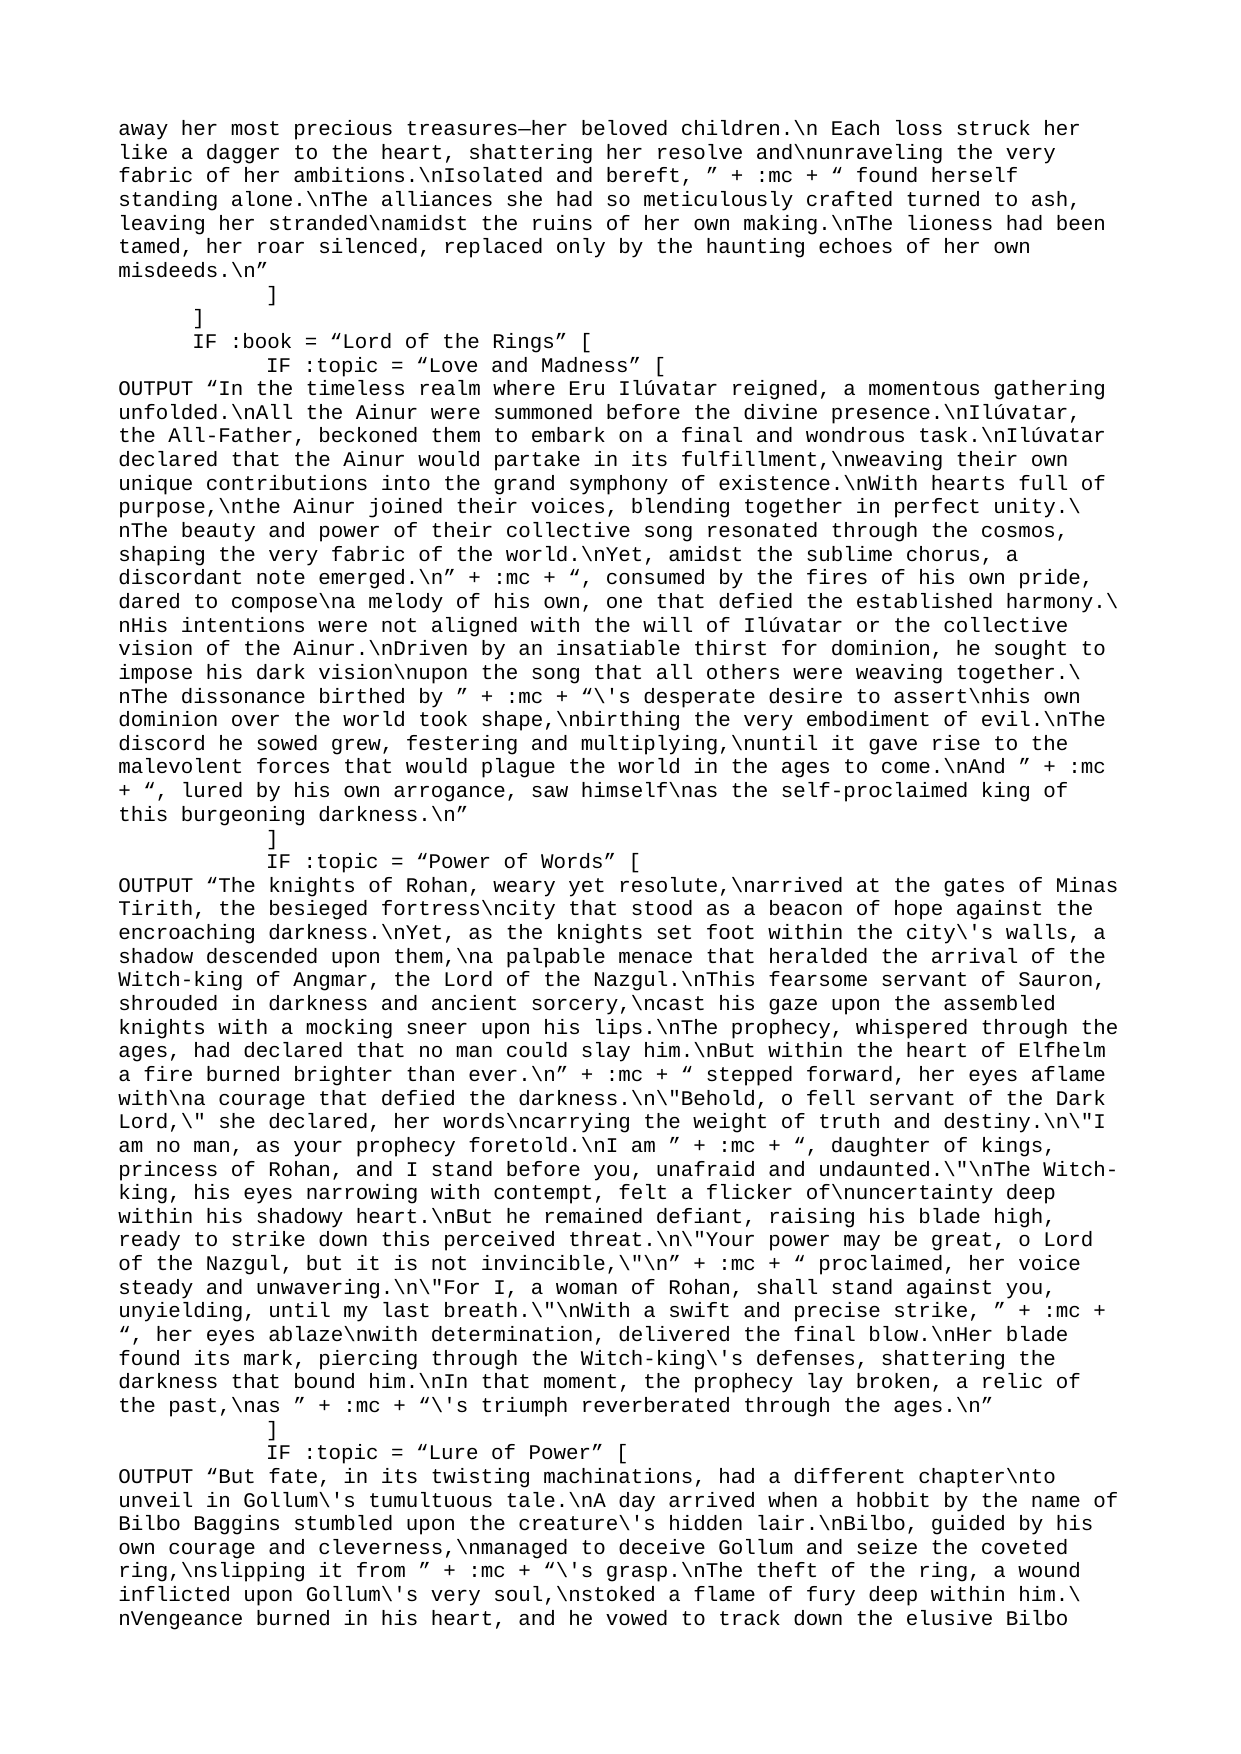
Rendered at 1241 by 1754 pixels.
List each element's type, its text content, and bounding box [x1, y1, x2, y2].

text OUTPUT “But fate, in its twisting machinations, had a different chapter\nto unveil in Gollum\'s tumultuous tale.\nA day arrived when a hobbit by the name of Bilbo Baggins stumbled upon the creature\'s hidden lair.\nBilbo, guided by his own courage and cleverness,\nmanaged to deceive Gollum and seize the coveted ring,\nslipping it from ” + :mc + “\'s grasp.\nThe theft of the ring, a wound inflicted upon Gollum\'s very soul,\nstoked a flame of fury deep within him.\nVengeance burned in his heart, and he vowed to track down the elusive Bilbo [118, 1466, 1122, 1631]
text IF :topic = “Power of Words” [ [118, 851, 1122, 875]
text OUTPUT “In the timeless realm where Eru Ilúvatar reigned, a momentous gathering unfolded.\nAll the Ainur were summoned before the divine presence.\nIlúvatar, the All-Father, beckoned them to embark on a final and wondrous task.\nIlúvatar declared that the Ainur would partake in its fulfillment,\nweaving their own unique contributions into the grand symphony of existence.\nWith hearts full of purpose,\nthe Ainur joined their voices, blending together in perfect unity.\nThe beauty and power of their collective song resonated through the cosmos, shaping the very fabric of the world.\nYet, amidst the sublime chorus, a discordant note emerged.\n” + :mc + “, consumed by the fires of his own pride, dared to compose\na melody of his own, one that defied the established harmony.\nHis intentions were not aligned with the will of Ilúvatar or the collective vision of the Ainur.\nDriven by an insatiable thirst for dominion, he sought to impose his dark vision\nupon the song that all others were weaving together.\nThe dissonance birthed by ” + :mc + “\'s desperate desire to assert\nhis own dominion over the world took shape,\nbirthing the very embodiment of evil.\nThe discord he sowed grew, festering and multiplying,\nuntil it gave rise to the malevolent forces that would plague the world in the ages to come.\nAnd ” + :mc + “, lured by his own arrogance, saw himself\nas the self-proclaimed king of this burgeoning darkness.\n” [118, 378, 1122, 827]
text IF :topic = “Lure of Power” [ [118, 1442, 1122, 1466]
text ] [118, 307, 1122, 331]
text OUTPUT “The knights of Rohan, weary yet resolute,\narrived at the gates of Minas Tirith, the besieged fortress\ncity that stood as a beacon of hope against the encroaching darkness.\nYet, as the knights set foot within the city\'s walls, a shadow descended upon them,\na palpable menace that heralded the arrival of the Witch-king of Angmar, the Lord of the Nazgul.\nThis fearsome servant of Sauron, shrouded in darkness and ancient sorcery,\ncast his gaze upon the assembled knights with a mocking sneer upon his lips.\nThe prophecy, whispered through the ages, had declared that no man could slay him.\nBut within the heart of Elfhelm a fire burned brighter than ever.\n” + :mc + “ stepped forward, her eyes aflame with\na courage that defied the darkness.\n\"Behold, o fell servant of the Dark Lord,\" she declared, her words\ncarrying the weight of truth and destiny.\n\"I am no man, as your prophecy foretold.\nI am ” + :mc + “, daughter of kings, princess of Rohan, and I stand before you, unafraid and undaunted.\"\nThe Witch-king, his eyes narrowing with contempt, felt a flicker of\nuncertainty deep within his shadowy heart.\nBut he remained defiant, raising his blade high, ready to strike down this perceived threat.\n\"Your power may be great, o Lord of the Nazgul, but it is not invincible,\"\n” + :mc + “ proclaimed, her voice steady and unwavering.\n\"For I, a woman of Rohan, shall stand against you, unyielding, until my last breath.\"\nWith a swift and precise strike, ” + :mc + “, her eyes ablaze\nwith determination, delivered the final blow.\nHer blade found its mark, piercing through the Witch-king\'s defenses, shattering the darkness that bound him.\nIn that moment, the prophecy lay broken, a relic of the past,\nas ” + :mc + “\'s triumph reverberated through the ages.\n” [118, 875, 1122, 1419]
text ] [118, 827, 1122, 851]
text ] [118, 1419, 1122, 1442]
text ] [118, 284, 1122, 307]
text IF :topic = “Love and Madness” [ [118, 354, 1122, 378]
text away her most precious treasures—her beloved children.\n Each loss struck her like a dagger to the heart, shattering her resolve and\nunraveling the very fabric of her ambitions.\nIsolated and bereft, ” + :mc + “ found herself standing alone.\nThe alliances she had so meticulously crafted turned to ash, leaving her stranded\namidst the ruins of her own making.\nThe lioness had been tamed, her roar silenced, replaced only by the haunting echoes of her own misdeeds.\n” [118, 118, 1122, 284]
text IF :book = “Lord of the Rings” [ [118, 331, 1122, 354]
